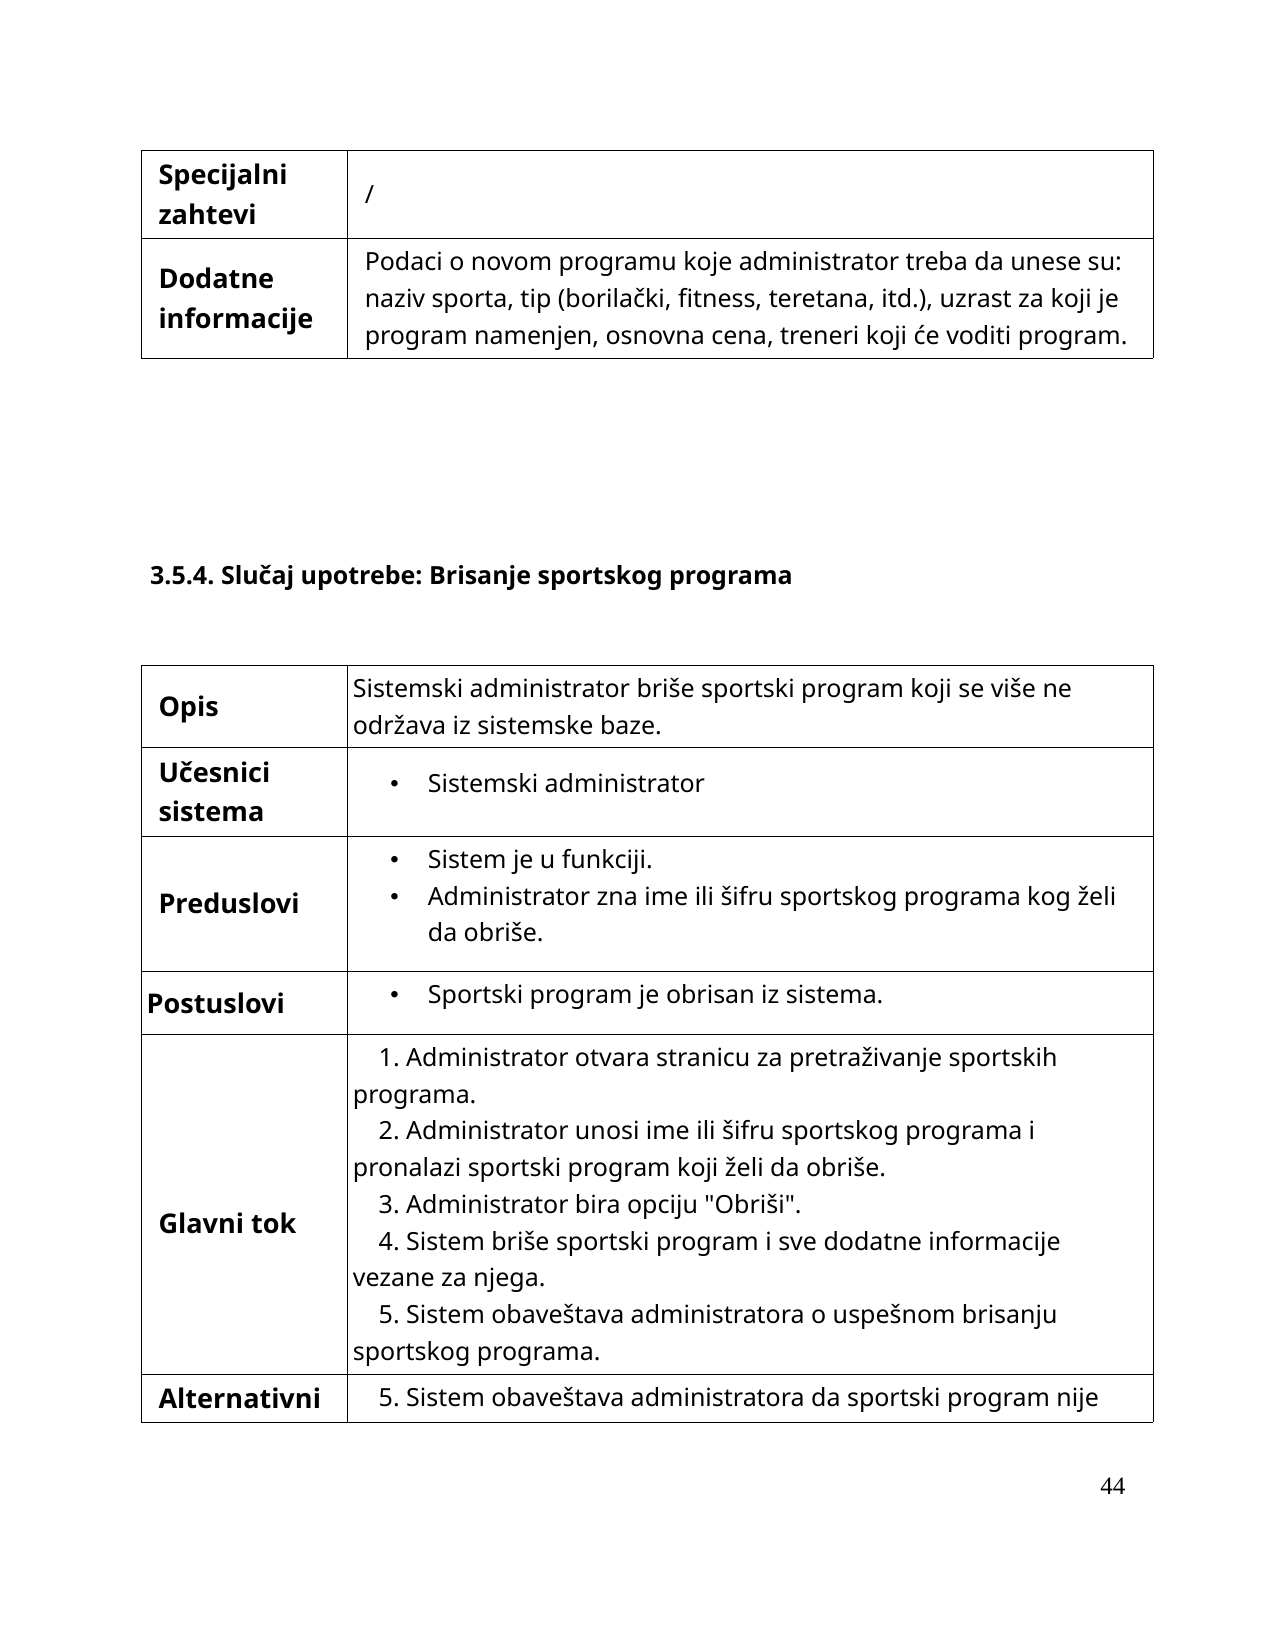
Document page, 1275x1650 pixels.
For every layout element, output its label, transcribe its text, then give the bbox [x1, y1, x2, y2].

table_cell Sistemski administrator [348, 748, 1153, 836]
table_cell 1. Administrator otvara stranicu za pretraživanje sportskih programa. 2. Administrator unosi ime ili šifru sportskog programa i pronalazi sportski program koji želi da obriše. 3. Administrator bira opciju "Obriši". 4. Sistem briše sportski program i sve dodatne informacije vezane za njega. 5. Sistem obaveštava administratora o uspešnom brisanju sportskog programa. [348, 1035, 1153, 1373]
table_cell Učesnici sistema [142, 748, 347, 836]
table_cell Sportski program je obrisan iz sistema. [348, 972, 1153, 1034]
table_cell Podaci o novom programu koje administrator treba da unese su: naziv sporta, tip (borilački, fitness, teretana, itd.), uzrast za koji je program namenjen, osnovna cena, treneri koji će voditi program. [348, 239, 1153, 357]
table_cell Preduslovi [142, 837, 347, 971]
table_cell Glavni tok [142, 1035, 347, 1373]
table_cell Sistem je u funkciji. Administrator zna ime ili šifru sportskog programa kog želi da obriše. [348, 837, 1153, 971]
table_cell 5. Sistem obaveštava administratora da sportski program nije [348, 1375, 1153, 1422]
table_cell Alternativni [142, 1375, 347, 1422]
table_cell Specijalni zahtevi [142, 151, 347, 238]
table_cell Dodatne informacije [142, 239, 347, 357]
text 3.5.4. Slučaj upotrebe: Brisanje sportskog programa [150, 558, 1125, 592]
table_header Sistemski administrator briše sportski program koji se više ne održava iz sistemske baze. [348, 666, 1153, 747]
table_header Opis [142, 666, 347, 747]
table_cell / [348, 151, 1153, 238]
table_cell Postuslovi [142, 972, 347, 1034]
